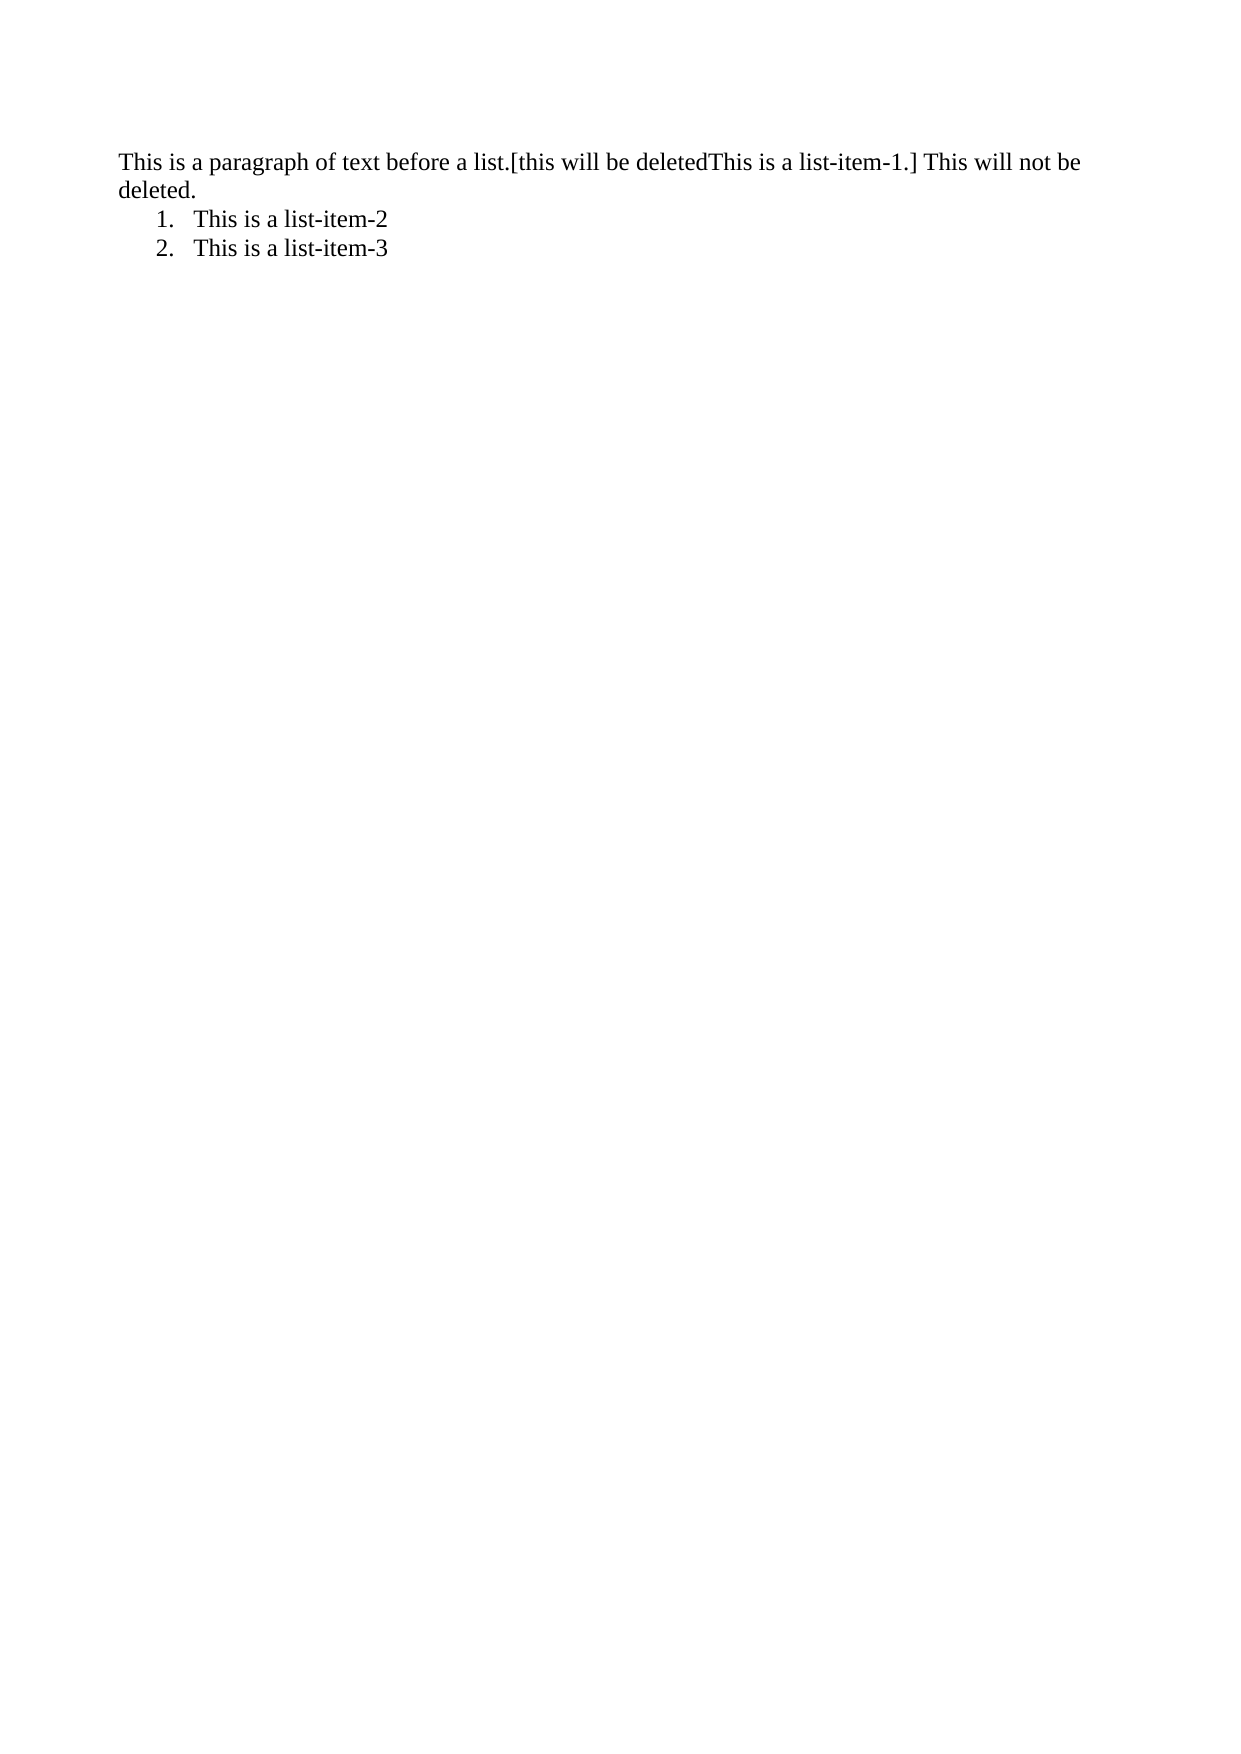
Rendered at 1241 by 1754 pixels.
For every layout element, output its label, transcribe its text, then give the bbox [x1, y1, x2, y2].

text This is a paragraph of text before a list.[this will be deletedThis is a list-item-1.] This will not be deleted. [118, 147, 1122, 204]
list This is a list-item-3 [156, 233, 1122, 262]
list This is a list-item-2 [156, 204, 1122, 233]
